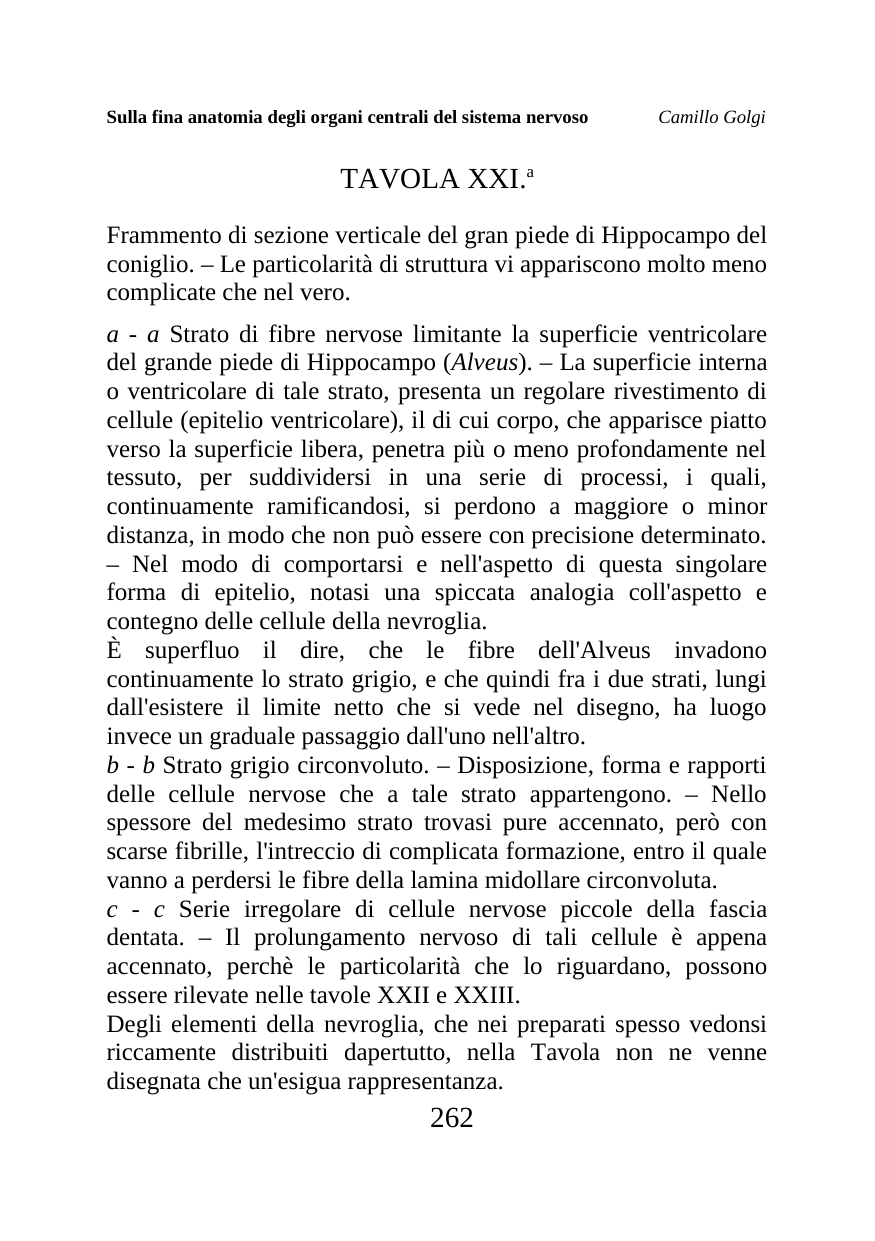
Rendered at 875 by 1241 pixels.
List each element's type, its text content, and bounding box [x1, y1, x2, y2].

text TAVOLA XXI.a [106, 161, 768, 195]
text Frammento di sezione verticale del gran piede di Hippocampo del coniglio. – Le particolarità di struttura vi appariscono molto meno complicate che nel vero. [106, 220, 768, 306]
text Degli elementi della nevroglia, che nei preparati spesso vedonsi riccamente distribuiti dapertutto, nella Tavola non ne venne disegnata che un'esigua rappresentanza. [106, 1009, 768, 1095]
text c - c Serie irregolare di cellule nervose piccole della fascia dentata. – Il prolungamento nervoso di tali cellule è appena accennato, perchè le particolarità che lo riguardano, possono essere rilevate nelle tavole XXII e XXIII. [106, 894, 768, 1009]
text b - b Strato grigio circonvoluto. – Disposizione, forma e rapporti delle cellule nervose che a tale strato appartengono. – Nello spessore del medesimo strato trovasi pure accennato, però con scarse fibrille, l'intreccio di complicata formazione, entro il quale vanno a perdersi le fibre della lamina midollare circonvoluta. [106, 750, 768, 894]
text È superfluo il dire, che le fibre dell'Alveus invadono continuamente lo strato grigio, e che quindi fra i due strati, lungi dall'esistere il limite netto che si vede nel disegno, ha luogo invece un graduale passaggio dall'uno nell'altro. [106, 635, 768, 750]
text a - a Strato di fibre nervose limitante la superficie ventricolare del grande piede di Hippocampo (Alveus). – La superficie interna o ventricolare di tale strato, presenta un regolare rivestimento di cellule (epitelio ventricolare), il di cui corpo, che apparisce piatto verso la superficie libera, penetra più o meno profondamente nel tessuto, per suddividersi in una serie di processi, i quali, continuamente ramificandosi, si perdono a maggiore o minor distanza, in modo che non può essere con precisione determinato. – Nel modo di comportarsi e nell'aspetto di questa singolare forma di epitelio, notasi una spiccata analogia coll'aspetto e contegno delle cellule della nevroglia. [106, 319, 768, 635]
